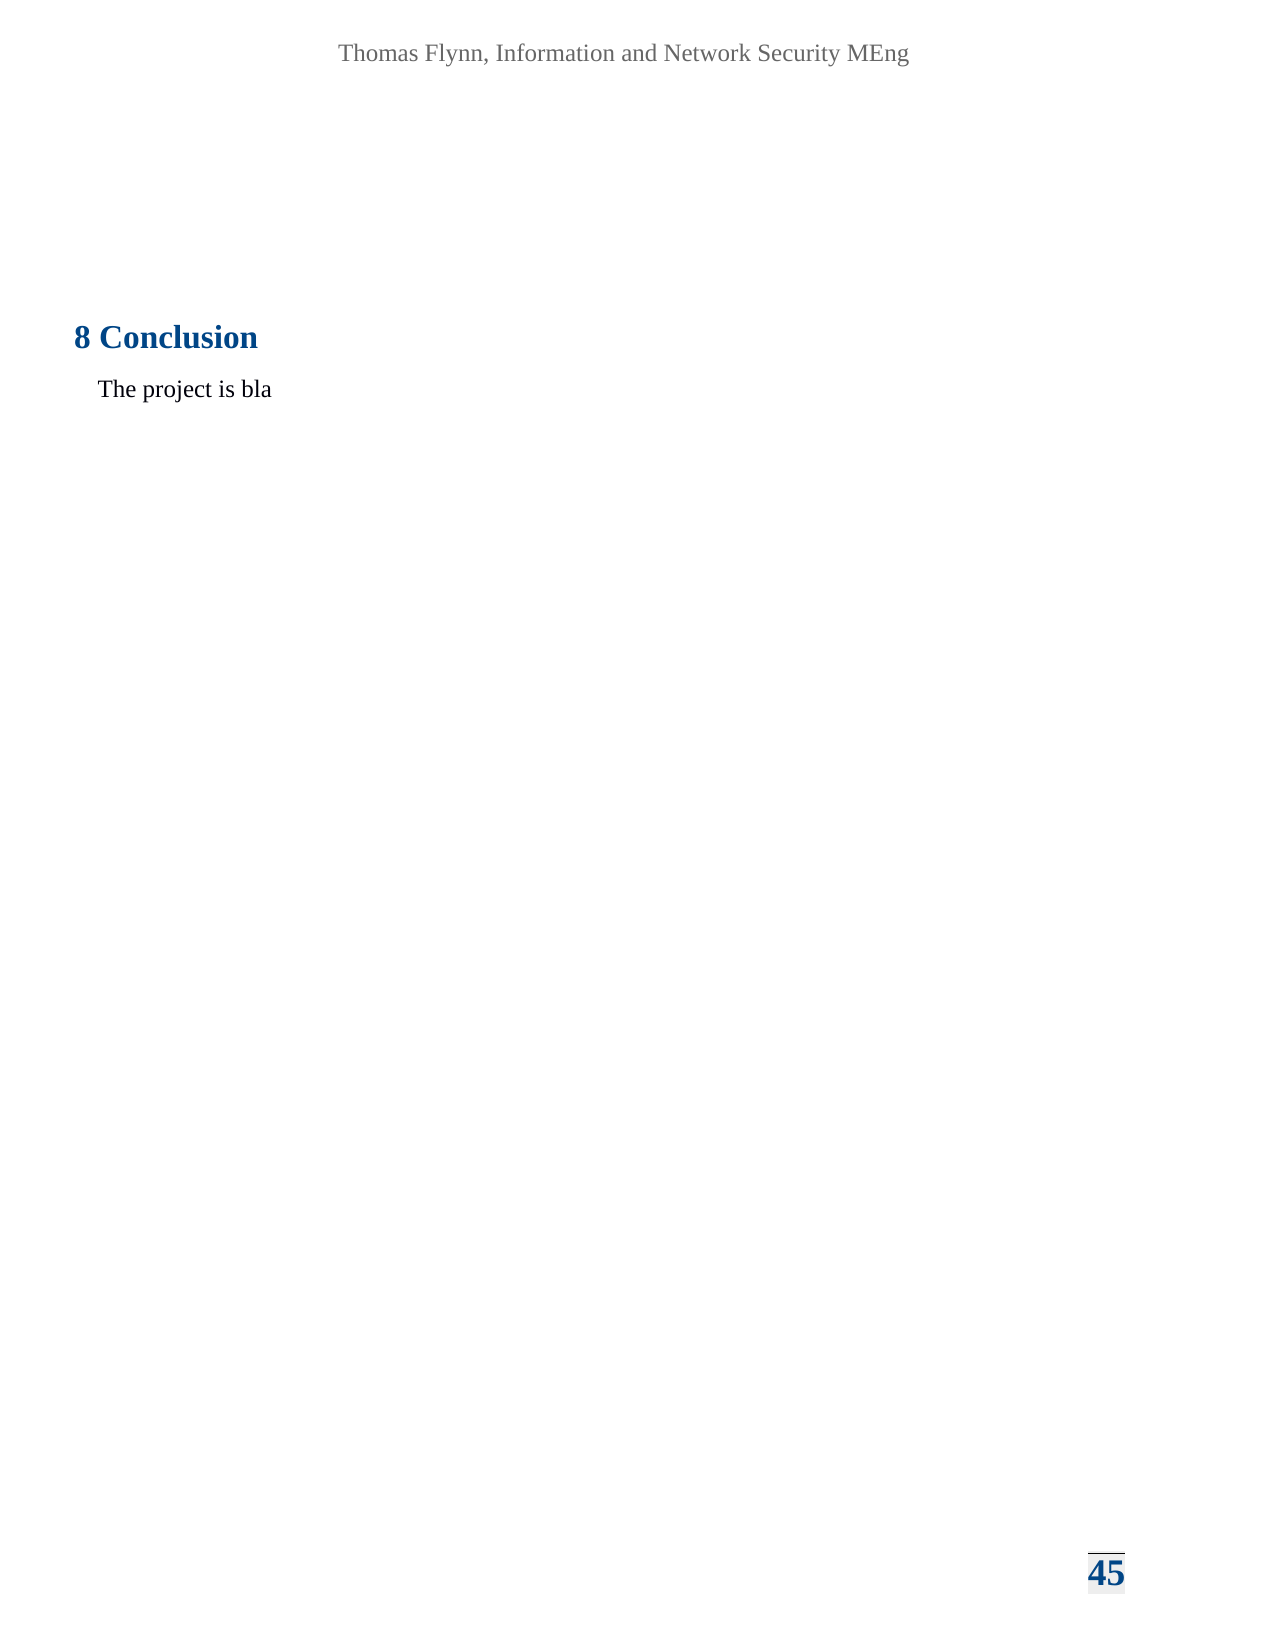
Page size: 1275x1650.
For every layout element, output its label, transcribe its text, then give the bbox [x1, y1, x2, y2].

subtitle 8 Conclusion [74, 317, 1125, 355]
text The project is bla [97, 374, 1125, 403]
